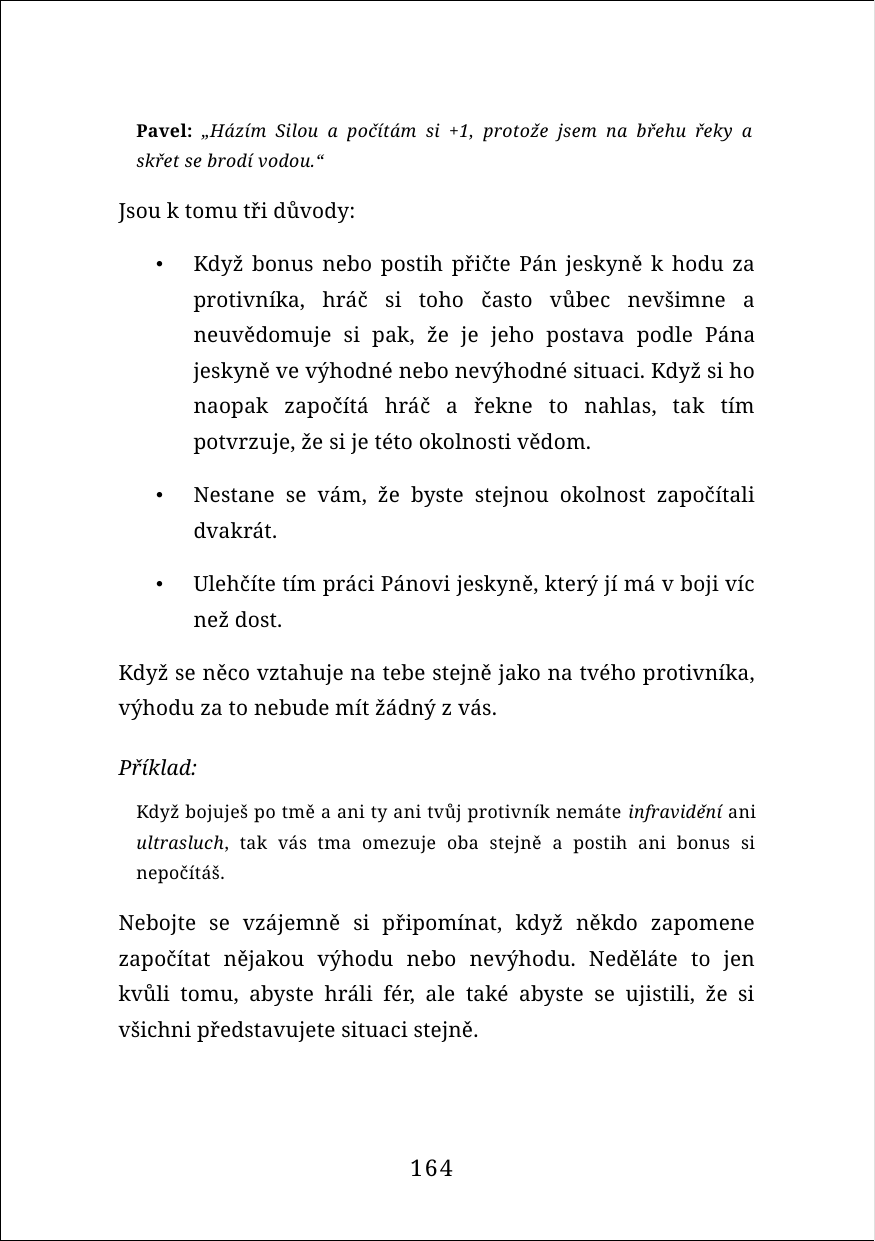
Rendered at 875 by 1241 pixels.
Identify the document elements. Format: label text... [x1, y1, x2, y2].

text Nebojte se vzájemně si připomínat, když někdo zapomene započítat nějakou výhodu nebo nevýhodu. Neděláte to jen kvůli tomu, abyste hráli fér, ale také abyste se ujistili, že si všichni představujete situaci stejně. [118, 908, 756, 1043]
text Jsou k tomu tři důvody: [118, 196, 756, 225]
text Když se něco vztahuje na tebe stejně jako na tvého protivníka, výhodu za to nebude mít žádný z vás. [118, 658, 756, 722]
text Pavel: „Házím Silou a počítám si +1, protože jsem na břehu řeky a skřet se brodí vodou.“ [136, 118, 756, 173]
text Když bojuješ po tmě a ani ty ani tvůj protivník nemáte infravidění ani ultrasluch, tak vás tma omezuje oba stejně a postih ani bonus si nepočítáš. [136, 800, 756, 884]
text Příklad: [118, 753, 756, 781]
list Ulehčíte tím práci Pánovi jeskyně, který jí má v boji víc než dost. [156, 569, 756, 633]
list Nestane se vám, že byste stejnou okolnost započítali dvakrát. [156, 480, 756, 544]
list Když bonus nebo postih přičte Pán jeskyně k hodu za protivníka, hráč si toho často vůbec nevšimne a neuvědomuje si pak, že je jeho postava podle Pána jeskyně ve výhodné nebo nevýhodné situaci. Když si ho naopak započítá hráč a řekne to nahlas, tak tím potvrzuje, že si je této okolnosti vědom. [156, 249, 756, 456]
